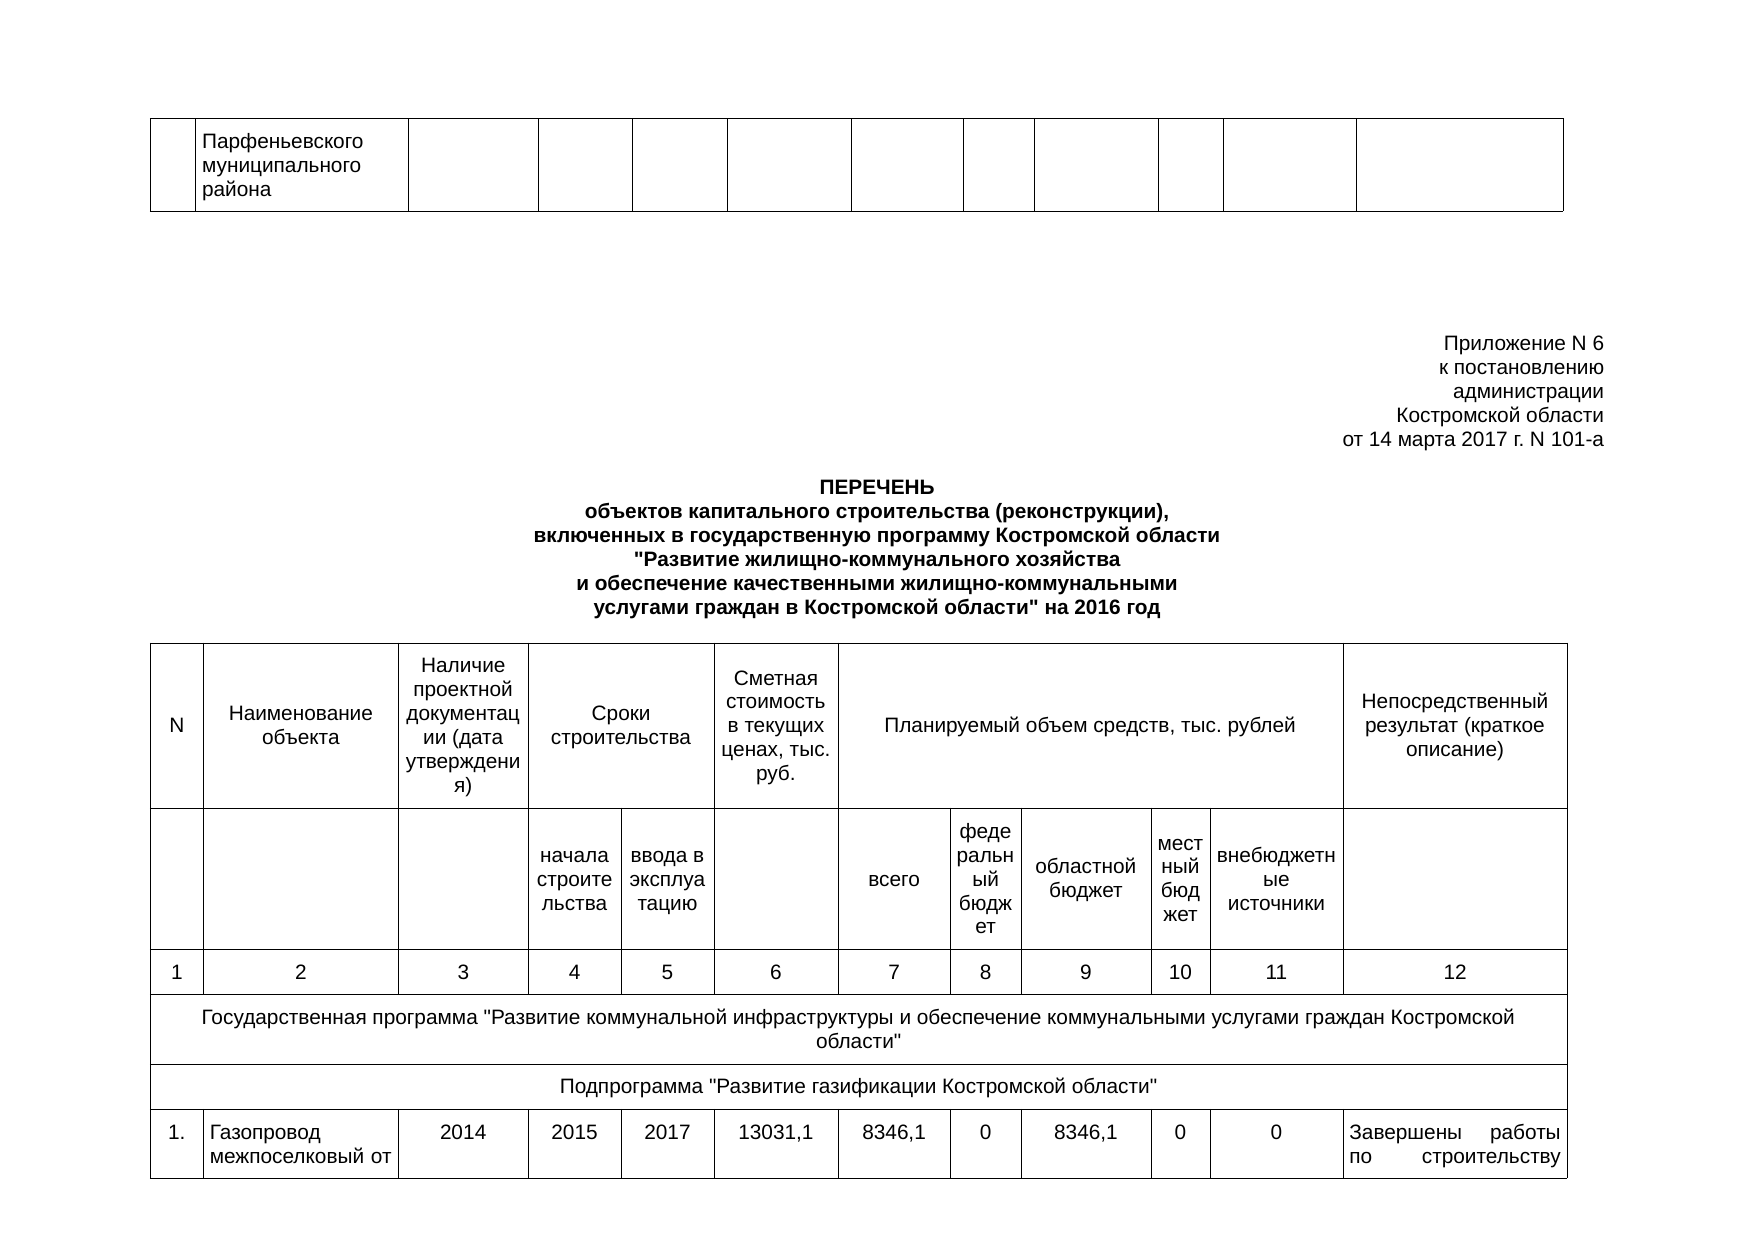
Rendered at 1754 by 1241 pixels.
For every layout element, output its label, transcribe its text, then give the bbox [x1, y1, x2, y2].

table_header Сметная стоимость в текущих ценах, тыс. руб. [715, 644, 838, 808]
table_cell 10 [1152, 950, 1210, 994]
table_header Сроки строительства [529, 644, 714, 808]
table_cell всего [839, 809, 950, 949]
table_cell внебюджетные источники [1211, 809, 1343, 949]
table_cell 0 [951, 1110, 1021, 1178]
table_header N [151, 644, 203, 808]
text ПЕРЕЧЕНЬ [150, 475, 1604, 499]
table_cell 2017 [622, 1110, 714, 1178]
table_cell [715, 809, 838, 949]
text включенных в государственную программу Костромской области [150, 523, 1604, 547]
table_header Планируемый объем средств, тыс. рублей [839, 644, 1343, 808]
table_cell [852, 119, 963, 211]
table_cell Государственная программа "Развитие коммунальной инфраструктуры и обеспечение коммунальными услугами граждан Костромской области" [151, 995, 1567, 1063]
table_cell Газопровод межпоселковый от [204, 1110, 398, 1178]
table_cell местный бюджет [1152, 809, 1210, 949]
table_cell 1 [151, 950, 203, 994]
table_cell 1. [151, 1110, 203, 1178]
table_header Непосредственный результат (краткое описание) [1344, 644, 1567, 808]
table_cell [409, 119, 538, 211]
table_cell [1159, 119, 1223, 211]
table_cell ввода в эксплуатацию [622, 809, 714, 949]
table_cell [151, 809, 203, 949]
table_cell [151, 119, 195, 211]
text Приложение N 6 [150, 331, 1604, 355]
table_cell 0 [1152, 1110, 1210, 1178]
text объектов капитального строительства (реконструкции), [150, 499, 1604, 523]
table_cell 2 [204, 950, 398, 994]
table_cell 11 [1211, 950, 1343, 994]
table_cell 6 [715, 950, 838, 994]
table_cell 8346,1 [1022, 1110, 1151, 1178]
table_cell 7 [839, 950, 950, 994]
table_cell [964, 119, 1034, 211]
text Костромской области [150, 403, 1604, 427]
text администрации [150, 379, 1604, 403]
table_cell 8346,1 [839, 1110, 950, 1178]
table_cell [1224, 119, 1356, 211]
table_cell [539, 119, 632, 211]
table_cell [1035, 119, 1158, 211]
table_cell [399, 809, 528, 949]
text "Развитие жилищно-коммунального хозяйства [150, 547, 1604, 571]
text к постановлению [150, 355, 1604, 379]
table_cell 9 [1022, 950, 1151, 994]
table_header Наименование объекта [204, 644, 398, 808]
table_cell 2015 [529, 1110, 621, 1178]
table_cell 5 [622, 950, 714, 994]
table_cell [1357, 119, 1563, 211]
table_cell Парфеньевского муниципального района [196, 119, 408, 211]
table_cell [728, 119, 851, 211]
table_cell Подпрограмма "Развитие газификации Костромской области" [151, 1065, 1567, 1109]
table_cell 4 [529, 950, 621, 994]
text от 14 марта 2017 г. N 101-а [150, 427, 1604, 451]
table_header Наличие проектной документации (дата утверждения) [399, 644, 528, 808]
table_cell начала строительства [529, 809, 621, 949]
table_cell 13031,1 [715, 1110, 838, 1178]
table_cell 8 [951, 950, 1021, 994]
text услугами граждан в Костромской области" на 2016 год [150, 595, 1604, 619]
table_cell областной бюджет [1022, 809, 1151, 949]
table_cell [204, 809, 398, 949]
table_cell [633, 119, 727, 211]
table_cell федеральный бюджет [951, 809, 1021, 949]
table_cell [1344, 809, 1567, 949]
table_cell 3 [399, 950, 528, 994]
table_cell 0 [1211, 1110, 1343, 1178]
text и обеспечение качественными жилищно-коммунальными [150, 571, 1604, 595]
table_cell 2014 [399, 1110, 528, 1178]
table_cell Завершены работы по строительству [1344, 1110, 1567, 1178]
table_cell 12 [1344, 950, 1567, 994]
